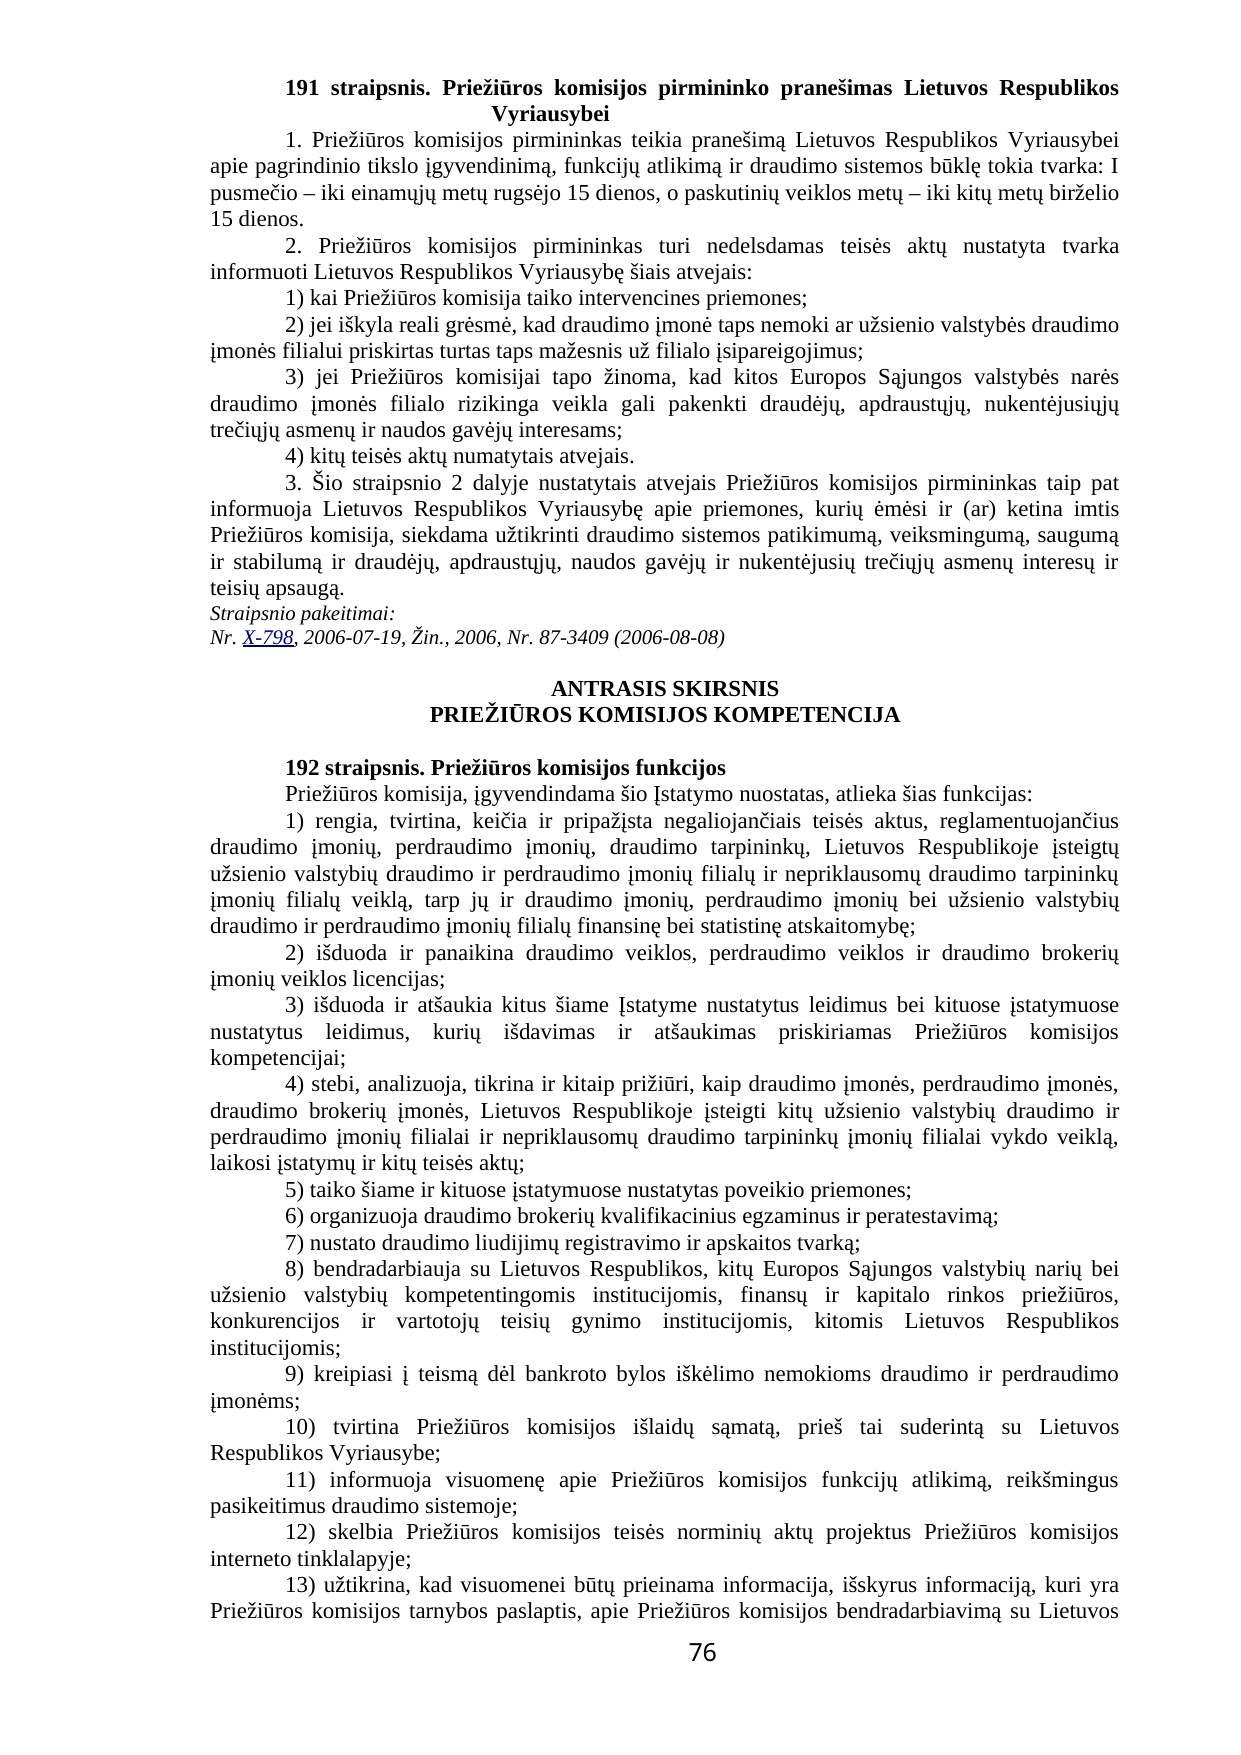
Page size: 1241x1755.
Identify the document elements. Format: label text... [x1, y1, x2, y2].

text Nr. X-798, 2006-07-19, Žin., 2006, Nr. 87-3409 (2006-08-08) [210, 625, 1120, 649]
text 191 straipsnis. Priežiūros komisijos pirmininko pranešimas Lietuvos Respublikos Vyriausybei [285, 73, 1120, 126]
text 1. Priežiūros komisijos pirmininkas teikia pranešimą Lietuvos Respublikos Vyriausybei apie pagrindinio tikslo įgyvendinimą, funkcijų atlikimą ir draudimo sistemos būklę tokia tvarka: I pusmečio – iki einamųjų metų rugsėjo 15 dienos, o paskutinių veiklos metų – iki kitų metų birželio 15 dienos. [210, 126, 1120, 232]
text 5) taiko šiame ir kituose įstatymuose nustatytas poveikio priemones; [210, 1176, 1120, 1202]
text 13) užtikrina, kad visuomenei būtų prieinama informacija, išskyrus informaciją, kuri yra Priežiūros komisijos tarnybos paslaptis, apie Priežiūros komisijos bendradarbiavimą su Lietuvos [210, 1571, 1120, 1624]
text 2) jei iškyla reali grėsmė, kad draudimo įmonė taps nemoki ar užsienio valstybės draudimo įmonės filialui priskirtas turtas taps mažesnis už filialo įsipareigojimus; [210, 311, 1120, 363]
text 1) kai Priežiūros komisija taiko intervencines priemones; [210, 284, 1120, 311]
text 2) išduoda ir panaikina draudimo veiklos, perdraudimo veiklos ir draudimo brokerių įmonių veiklos licencijas; [210, 939, 1120, 991]
text 3) išduoda ir atšaukia kitus šiame Įstatyme nustatytus leidimus bei kituose įstatymuose nustatytus leidimus, kurių išdavimas ir atšaukimas priskiriamas Priežiūros komisijos kompetencijai; [210, 991, 1120, 1070]
text 2. Priežiūros komisijos pirmininkas turi nedelsdamas teisės aktų nustatyta tvarka informuoti Lietuvos Respublikos Vyriausybę šiais atvejais: [210, 232, 1120, 284]
text 192 straipsnis. Priežiūros komisijos funkcijos [210, 754, 1120, 781]
text 6) organizuoja draudimo brokerių kvalifikacinius egzaminus ir peratestavimą; [210, 1202, 1120, 1228]
text 11) informuoja visuomenę apie Priežiūros komisijos funkcijų atlikimą, reikšmingus pasikeitimus draudimo sistemoje; [210, 1466, 1120, 1518]
text Straipsnio pakeitimai: [210, 601, 1120, 625]
text Priežiūros komisija, įgyvendindama šio Įstatymo nuostatas, atlieka šias funkcijas: [210, 781, 1120, 807]
text 12) skelbia Priežiūros komisijos teisės norminių aktų projektus Priežiūros komisijos interneto tinklalapyje; [210, 1518, 1120, 1571]
text 3. Šio straipsnio 2 dalyje nustatytais atvejais Priežiūros komisijos pirmininkas taip pat informuoja Lietuvos Respublikos Vyriausybę apie priemones, kurių ėmėsi ir (ar) ketina imtis Priežiūros komisija, siekdama užtikrinti draudimo sistemos patikimumą, veiksmingumą, saugumą ir stabilumą ir draudėjų, apdraustųjų, naudos gavėjų ir nukentėjusių trečiųjų asmenų interesų ir teisių apsaugą. [210, 469, 1120, 601]
text ANTRASIS SKIRSNIS [210, 675, 1120, 701]
text 10) tvirtina Priežiūros komisijos išlaidų sąmatą, prieš tai suderintą su Lietuvos Respublikos Vyriausybe; [210, 1413, 1120, 1466]
text PRIEŽIŪROS KOMISIJOS KOMPETENCIJA [210, 701, 1120, 728]
text 1) rengia, tvirtina, keičia ir pripažįsta negaliojančiais teisės aktus, reglamentuojančius draudimo įmonių, perdraudimo įmonių, draudimo tarpininkų, Lietuvos Respublikoje įsteigtų užsienio valstybių draudimo ir perdraudimo įmonių filialų ir nepriklausomų draudimo tarpininkų įmonių filialų veiklą, tarp jų ir draudimo įmonių, perdraudimo įmonių bei užsienio valstybių draudimo ir perdraudimo įmonių filialų finansinę bei statistinę atskaitomybę; [210, 807, 1120, 939]
text 4) stebi, analizuoja, tikrina ir kitaip prižiūri, kaip draudimo įmonės, perdraudimo įmonės, draudimo brokerių įmonės, Lietuvos Respublikoje įsteigti kitų užsienio valstybių draudimo ir perdraudimo įmonių filialai ir nepriklausomų draudimo tarpininkų įmonių filialai vykdo veiklą, laikosi įstatymų ir kitų teisės aktų; [210, 1070, 1120, 1176]
text 3) jei Priežiūros komisijai tapo žinoma, kad kitos Europos Sąjungos valstybės narės draudimo įmonės filialo rizikinga veikla gali pakenkti draudėjų, apdraustųjų, nukentėjusiųjų trečiųjų asmenų ir naudos gavėjų interesams; [210, 363, 1120, 442]
text 8) bendradarbiauja su Lietuvos Respublikos, kitų Europos Sąjungos valstybių narių bei užsienio valstybių kompetentingomis institucijomis, finansų ir kapitalo rinkos priežiūros, konkurencijos ir vartotojų teisių gynimo institucijomis, kitomis Lietuvos Respublikos institucijomis; [210, 1255, 1120, 1360]
text 9) kreipiasi į teismą dėl bankroto bylos iškėlimo nemokioms draudimo ir perdraudimo įmonėms; [210, 1360, 1120, 1413]
text 7) nustato draudimo liudijimų registravimo ir apskaitos tvarką; [210, 1228, 1120, 1255]
text 4) kitų teisės aktų numatytais atvejais. [210, 442, 1120, 469]
